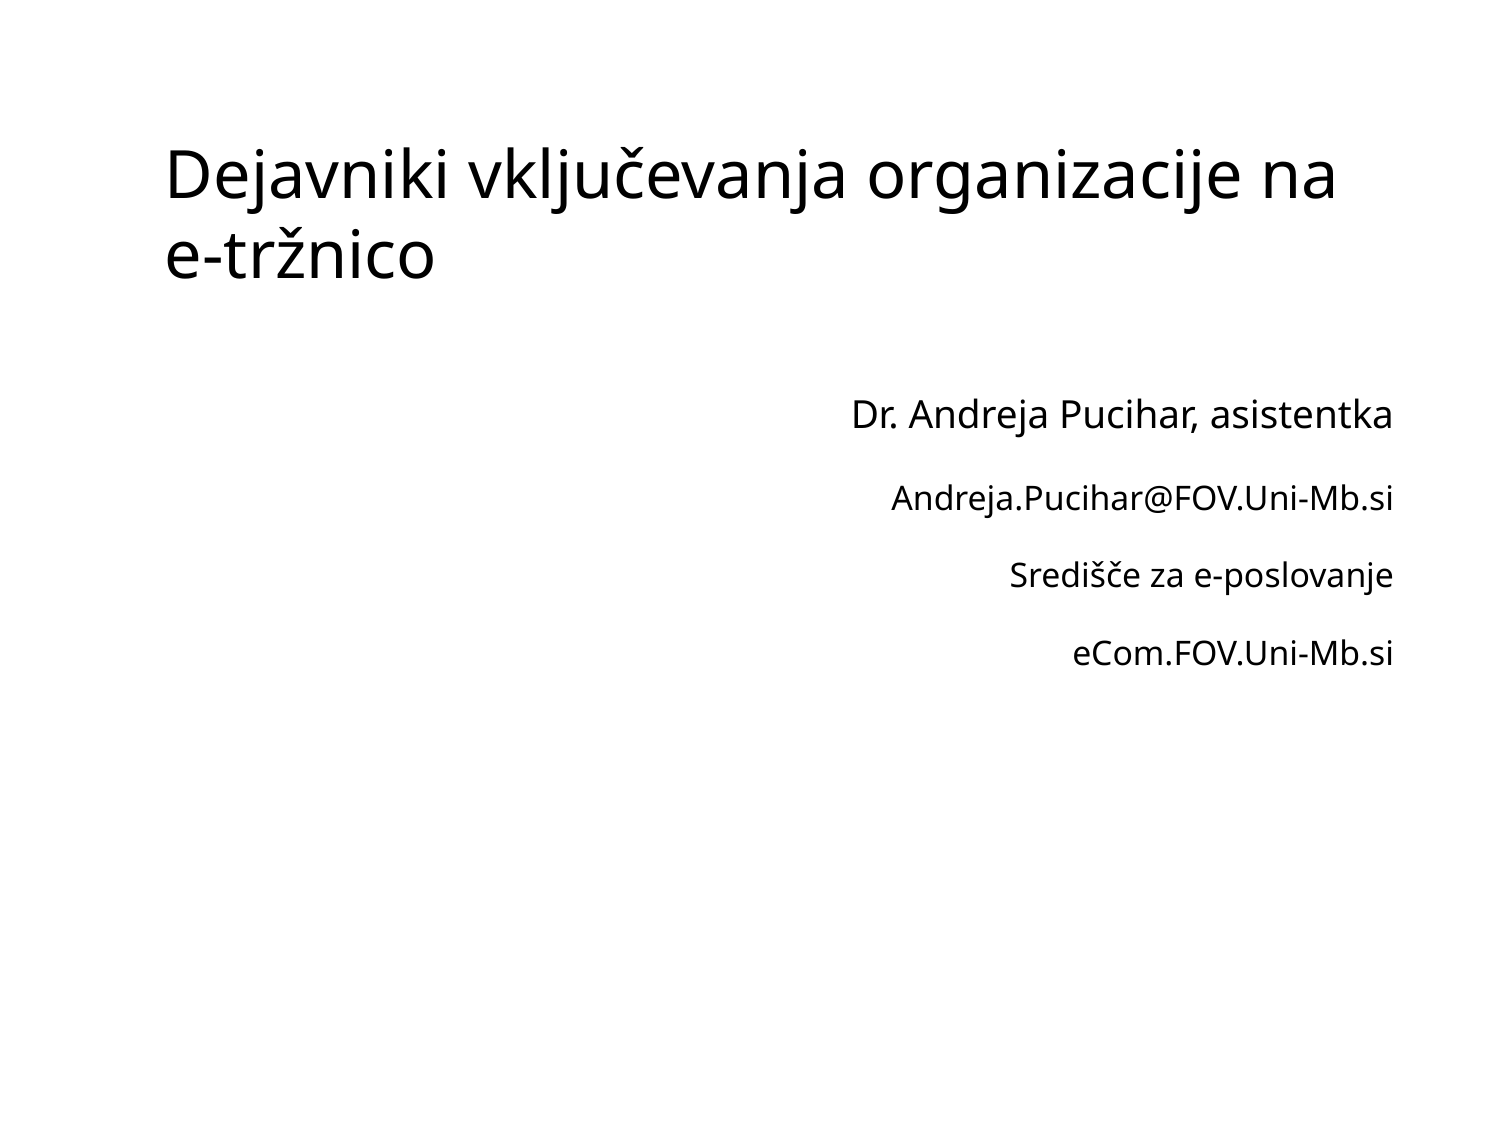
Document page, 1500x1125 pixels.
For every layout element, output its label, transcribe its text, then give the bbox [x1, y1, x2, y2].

subtitle Dr. Andreja Pucihar, asistentka Andreja.Pucihar@FOV.Uni-Mb.si Središče za e-poslovanje eCom.FOV.Uni-Mb.si [221, 383, 1409, 703]
title Dejavniki vključevanja organizacije na e-tržnico [149, 112, 1417, 300]
